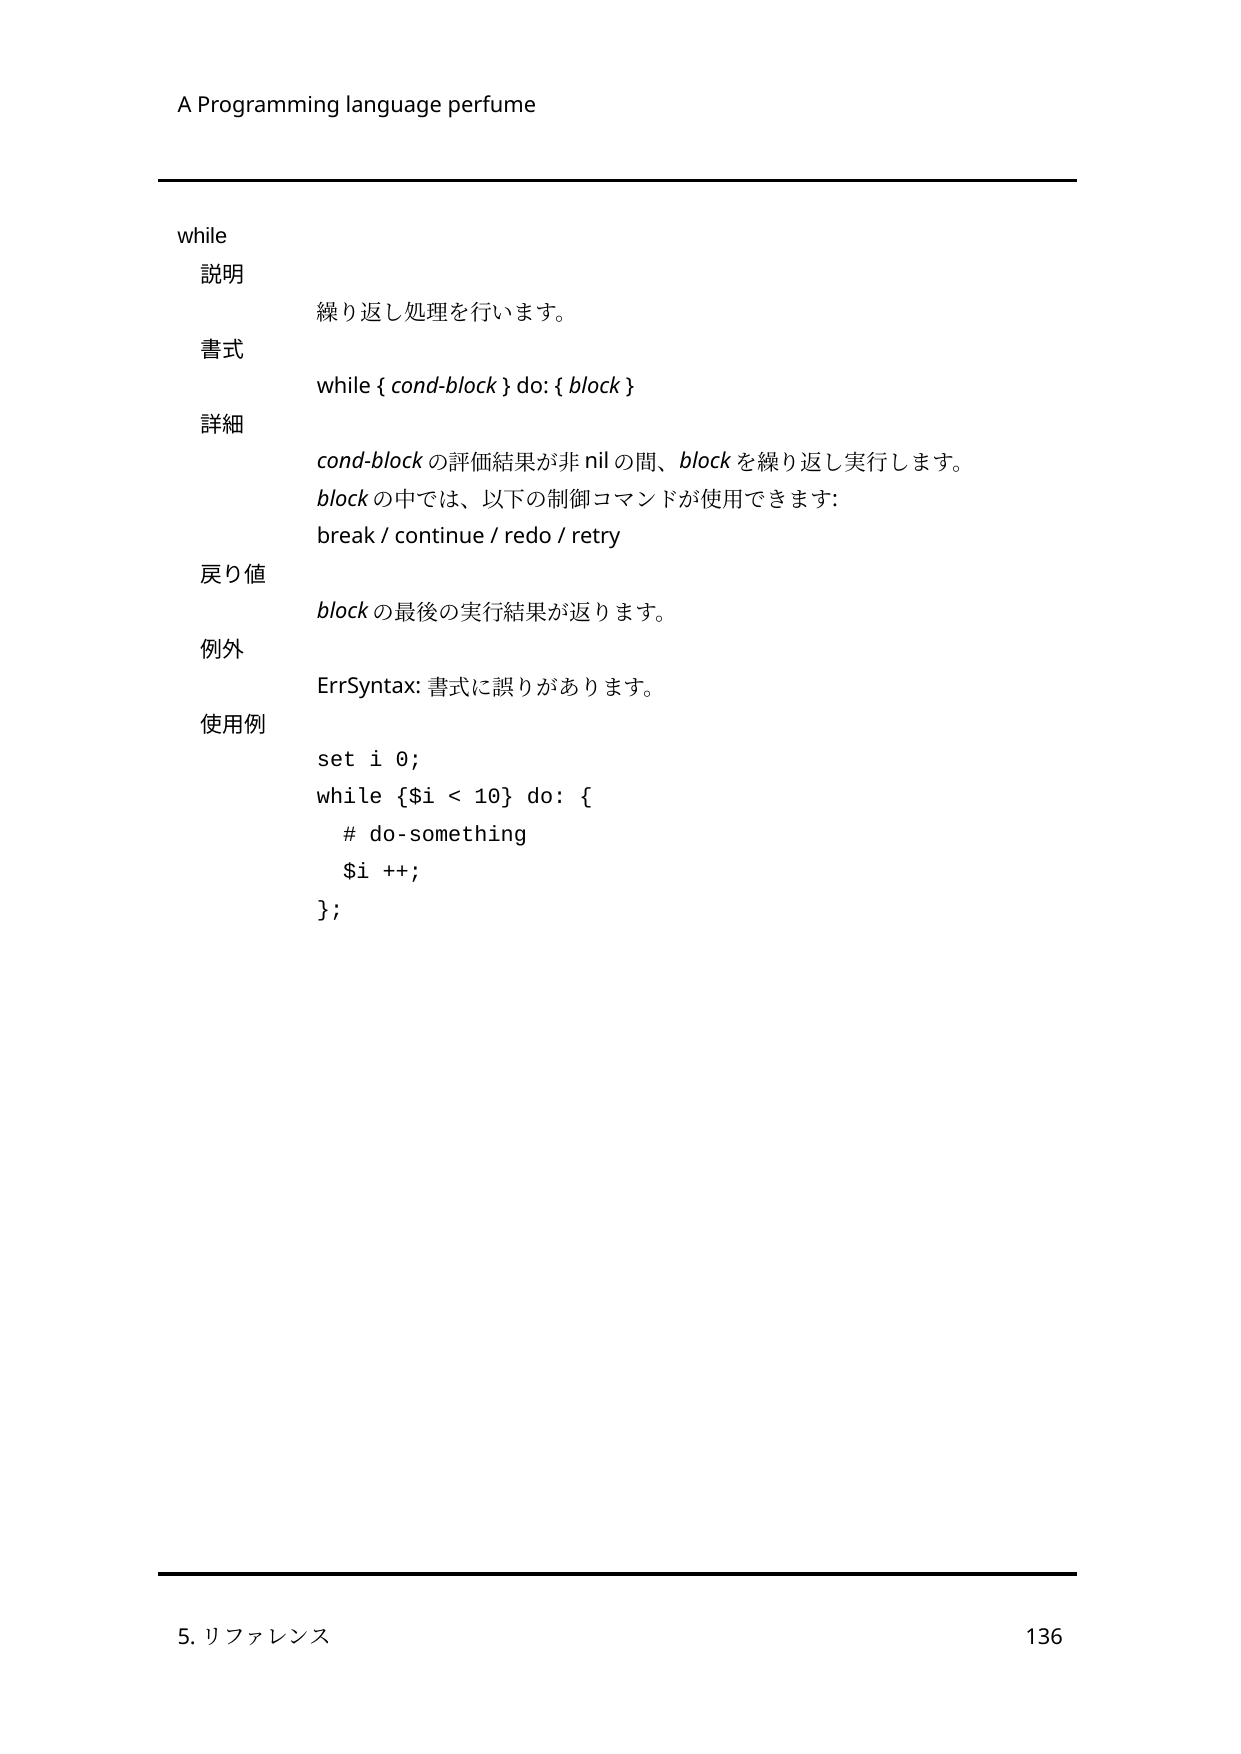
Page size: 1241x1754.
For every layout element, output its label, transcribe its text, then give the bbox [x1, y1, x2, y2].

table_cell 詳細 [200, 404, 317, 554]
table_cell ErrSyntax: 書式に誤りがあります。 [317, 629, 1063, 704]
table_cell 書式 [200, 329, 317, 404]
table_header 説明 [200, 254, 317, 329]
table_cell set i 0; while {$i < 10} do: { # do-something $i ++; }; [317, 704, 1063, 929]
table_cell while { cond-block } do: { block } [317, 329, 1063, 404]
table_cell blockの最後の実行結果が返ります。 [317, 554, 1063, 629]
table_header 繰り返し処理を行います。 [317, 254, 1063, 329]
table_cell 使用例 [200, 704, 317, 929]
table_cell 例外 [200, 629, 317, 704]
subtitle while [177, 217, 1063, 254]
table_cell 戻り値 [200, 554, 317, 629]
table_cell cond-blockの評価結果が非nilの間、blockを繰り返し実行します。 blockの中では、以下の制御コマンドが使用できます: break / continue / redo / retry [317, 404, 1063, 554]
